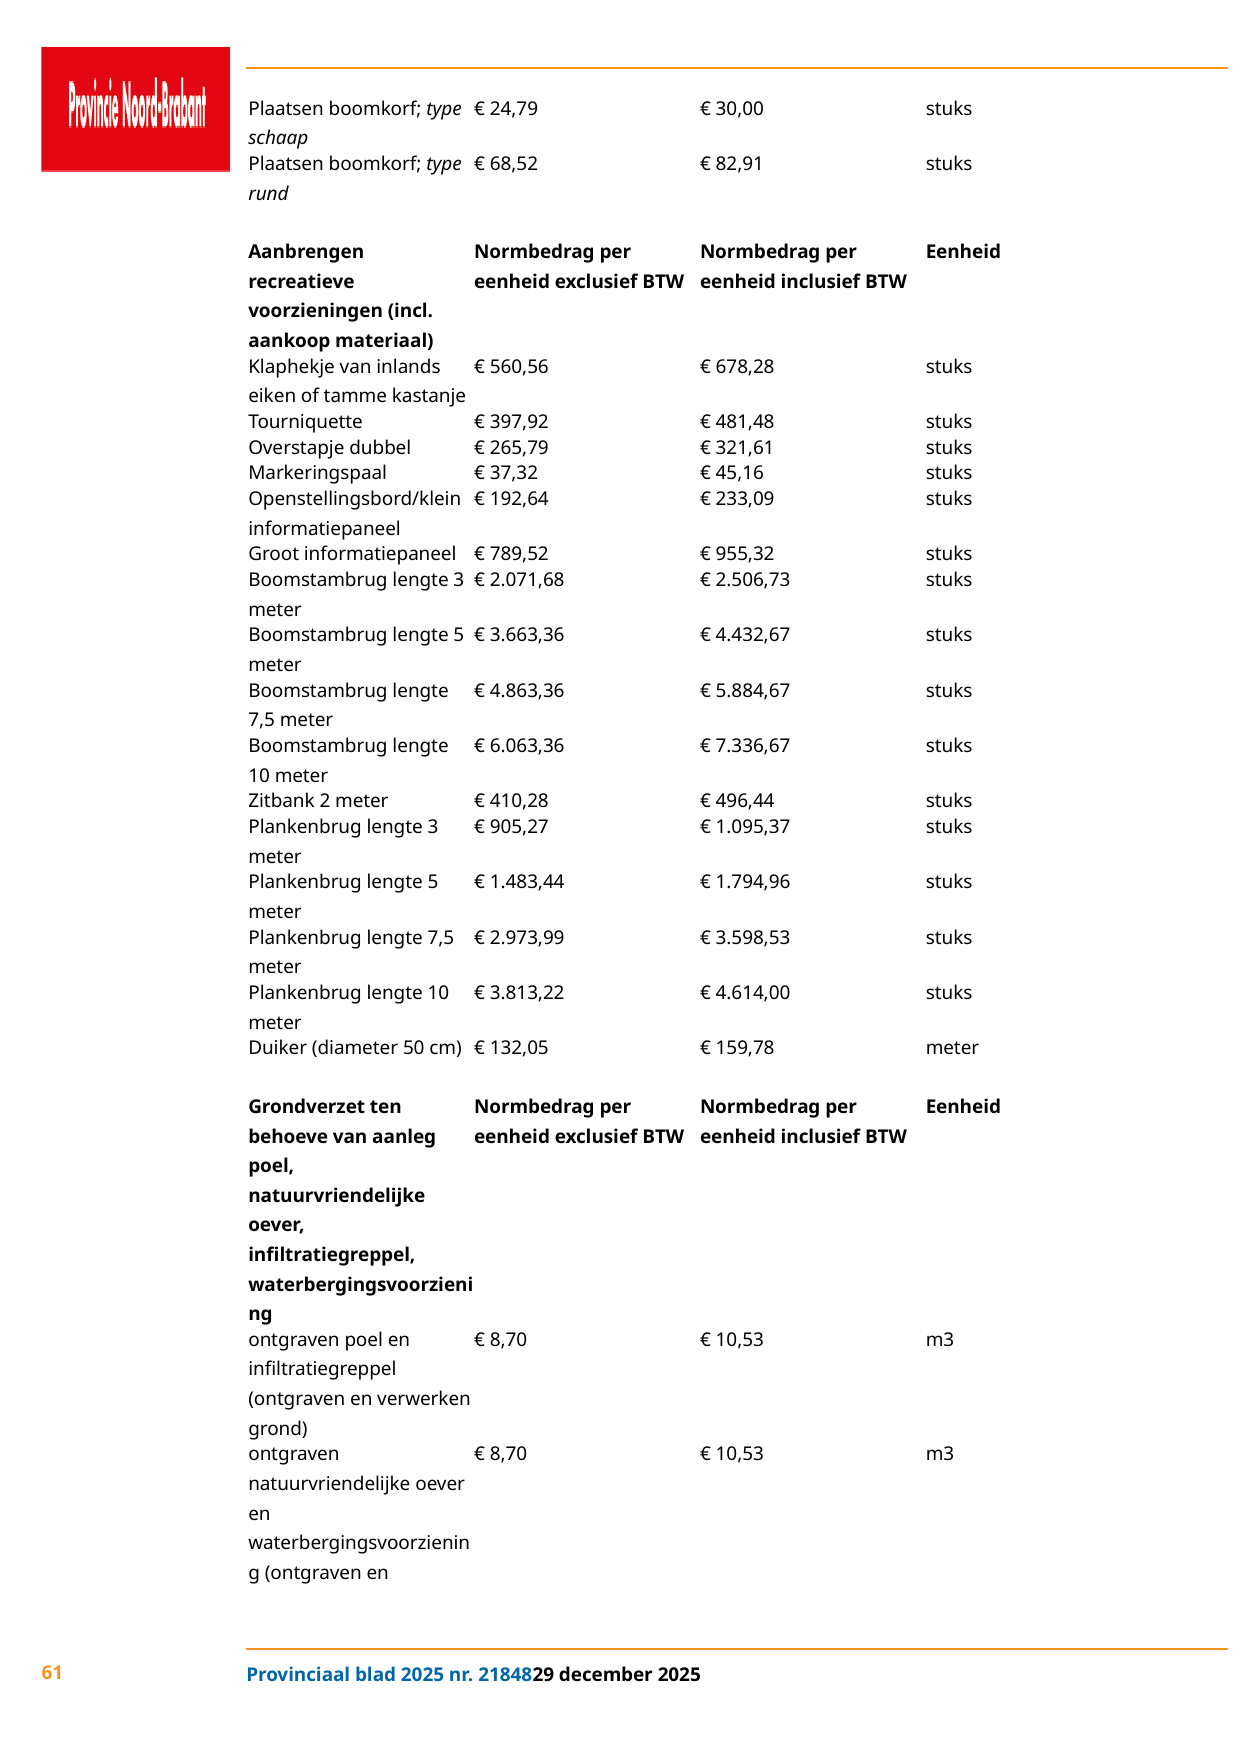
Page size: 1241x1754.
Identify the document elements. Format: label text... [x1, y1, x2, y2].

table_cell Groot informatiepaneel [248, 541, 474, 566]
table_header Aanbrengen recreatieve voorzieningen (incl. aankoop materiaal) [248, 238, 474, 353]
table_cell Plankenbrug lengte 7,5 meter [248, 924, 474, 979]
table_cell stuks [926, 150, 1152, 205]
table_header Grondverzet ten behoeve van aanleg poel, natuurvriendelijke oever, infiltratiegreppel, waterbergingsvoorziening [248, 1093, 474, 1326]
table_cell € 3.813,22 [474, 979, 700, 1034]
table_cell € 481,48 [700, 408, 926, 434]
table_cell € 397,92 [474, 408, 700, 434]
table_cell € 7.336,67 [700, 732, 926, 788]
table_cell € 2.071,68 [474, 566, 700, 622]
table_cell € 24,79 [474, 95, 700, 150]
table_cell € 1.483,44 [474, 869, 700, 924]
table_cell stuks [926, 869, 1152, 924]
table_cell € 82,91 [700, 150, 926, 205]
table_cell Plankenbrug lengte 5 meter [248, 869, 474, 924]
table_cell € 4.614,00 [700, 979, 926, 1034]
table_cell € 233,09 [700, 485, 926, 541]
table_cell stuks [926, 353, 1152, 408]
table_cell stuks [926, 95, 1152, 150]
table_cell € 789,52 [474, 541, 700, 566]
table_cell € 5.884,67 [700, 677, 926, 732]
table_cell m3 [926, 1441, 1152, 1584]
table_header Normbedrag per eenheid exclusief BTW [474, 238, 700, 353]
table_cell € 8,70 [474, 1441, 700, 1584]
table_cell € 265,79 [474, 434, 700, 459]
table_cell m3 [926, 1326, 1152, 1441]
table_cell Plankenbrug lengte 3 meter [248, 813, 474, 869]
table_cell € 321,61 [700, 434, 926, 459]
picture [41, 47, 231, 172]
table_cell stuks [926, 813, 1152, 869]
table_cell stuks [926, 541, 1152, 566]
table_header Eenheid [926, 238, 1152, 353]
table_cell stuks [926, 434, 1152, 459]
table_cell € 4.432,67 [700, 622, 926, 677]
table_cell stuks [926, 979, 1152, 1034]
table_cell € 410,28 [474, 788, 700, 813]
table_cell Zitbank 2 meter [248, 788, 474, 813]
table_cell stuks [926, 460, 1152, 485]
table_cell € 68,52 [474, 150, 700, 205]
table_cell € 30,00 [700, 95, 926, 150]
table_cell Overstapje dubbel [248, 434, 474, 459]
table_cell stuks [926, 924, 1152, 979]
table_cell € 10,53 [700, 1441, 926, 1584]
table_cell € 8,70 [474, 1326, 700, 1441]
table_cell € 1.794,96 [700, 869, 926, 924]
table_cell € 905,27 [474, 813, 700, 869]
table_cell € 4.863,36 [474, 677, 700, 732]
table_cell Boomstambrug lengte 7,5 meter [248, 677, 474, 732]
table_cell stuks [926, 485, 1152, 541]
table_cell € 1.095,37 [700, 813, 926, 869]
table_cell stuks [926, 566, 1152, 622]
table_cell Boomstambrug lengte 3 meter [248, 566, 474, 622]
table_cell stuks [926, 622, 1152, 677]
table_cell Markeringspaal [248, 460, 474, 485]
table_cell € 10,53 [700, 1326, 926, 1441]
table_cell Openstellingsbord/klein informatiepaneel [248, 485, 474, 541]
table_header Normbedrag per eenheid inclusief BTW [700, 238, 926, 353]
table_cell € 2.973,99 [474, 924, 700, 979]
table_cell Klaphekje van inlands eiken of tamme kastanje [248, 353, 474, 408]
table_cell € 3.663,36 [474, 622, 700, 677]
table_cell ontgraven poel en infiltratiegreppel (ontgraven en verwerken grond) [248, 1326, 474, 1441]
table_cell Plaatsen boomkorf; type rund [248, 150, 474, 205]
table_cell € 6.063,36 [474, 732, 700, 788]
table_cell € 496,44 [700, 788, 926, 813]
table_cell Duiker (diameter 50 cm) [248, 1035, 474, 1060]
table_cell stuks [926, 732, 1152, 788]
table_cell meter [926, 1035, 1152, 1060]
table_cell ontgraven natuurvriendelijke oever en waterbergingsvoorziening (ontgraven en [248, 1441, 474, 1584]
table_cell Boomstambrug lengte 10 meter [248, 732, 474, 788]
table_cell Tourniquette [248, 408, 474, 434]
table_cell € 45,16 [700, 460, 926, 485]
table_cell € 3.598,53 [700, 924, 926, 979]
table_cell € 2.506,73 [700, 566, 926, 622]
table_cell Boomstambrug lengte 5 meter [248, 622, 474, 677]
table_cell € 192,64 [474, 485, 700, 541]
table_cell € 678,28 [700, 353, 926, 408]
table_cell € 560,56 [474, 353, 700, 408]
table_header Normbedrag per eenheid inclusief BTW [700, 1093, 926, 1326]
table_header Normbedrag per eenheid exclusief BTW [474, 1093, 700, 1326]
table_cell stuks [926, 677, 1152, 732]
table_cell € 37,32 [474, 460, 700, 485]
table_cell stuks [926, 408, 1152, 434]
table_cell € 955,32 [700, 541, 926, 566]
table_cell € 132,05 [474, 1035, 700, 1060]
table_cell stuks [926, 788, 1152, 813]
table_header Eenheid [926, 1093, 1152, 1326]
table_cell Plankenbrug lengte 10 meter [248, 979, 474, 1034]
table_cell Plaatsen boomkorf; type schaap [248, 95, 474, 150]
table_cell € 159,78 [700, 1035, 926, 1060]
